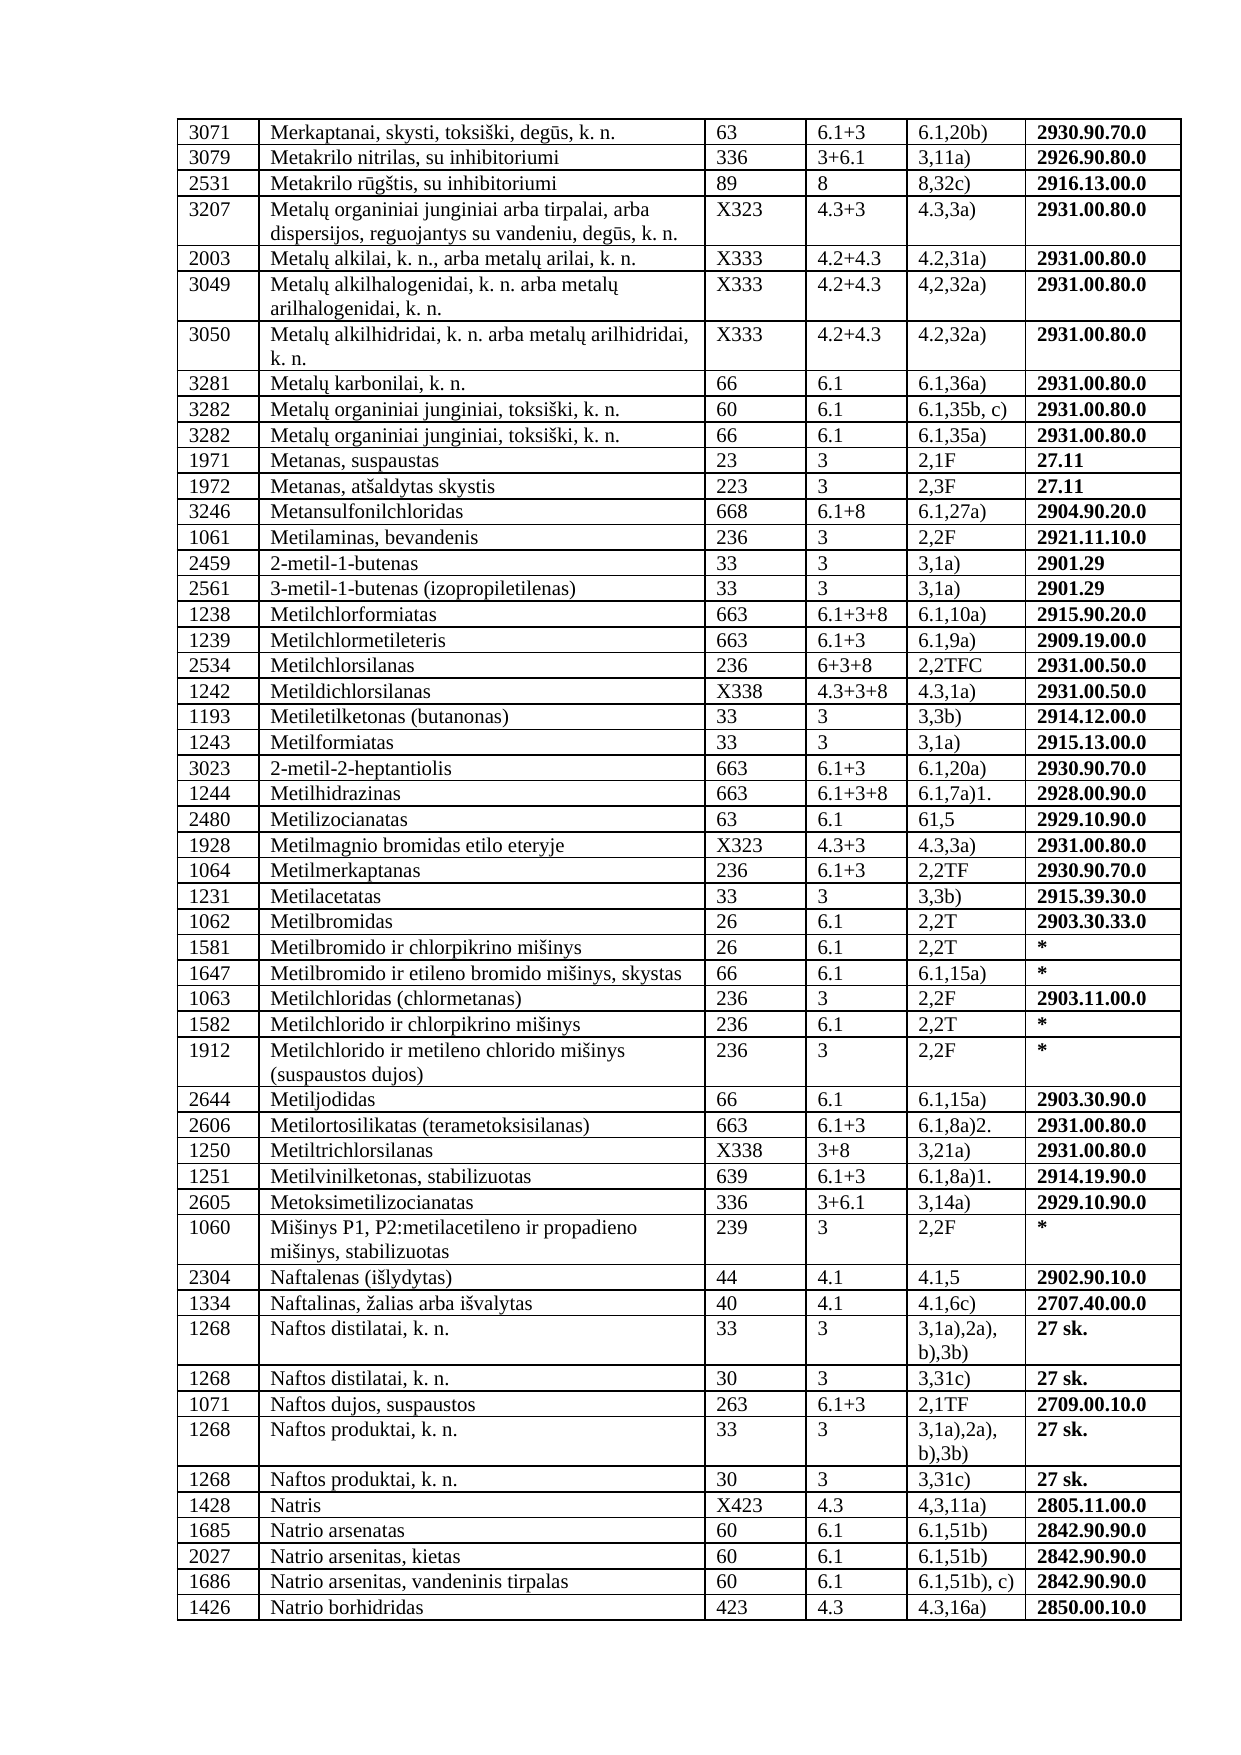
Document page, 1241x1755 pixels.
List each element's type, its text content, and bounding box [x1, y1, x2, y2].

table_cell * [1026, 935, 1180, 959]
table_cell 3-metil-1-butenas (izopropiletilenas) [260, 576, 704, 600]
table_cell 2304 [178, 1265, 258, 1289]
table_cell 3282 [178, 423, 258, 447]
table_cell 4.3+3+8 [807, 679, 906, 703]
table_cell 2003 [178, 246, 258, 270]
table_cell 663 [706, 1113, 805, 1137]
table_cell Metilacetatas [260, 884, 704, 908]
table_cell 2,2T [908, 1012, 1025, 1036]
table_cell Natris [260, 1493, 704, 1517]
table_cell 27 sk. [1026, 1366, 1180, 1390]
table_cell 3,1a),2a), b),3b) [908, 1417, 1025, 1465]
table_cell 663 [706, 756, 805, 780]
table_cell 6.1+3 [807, 1113, 906, 1137]
table_cell 4.2+4.3 [807, 322, 906, 370]
table_cell 4.3,3a) [908, 197, 1025, 245]
table_cell 2707.40.00.0 [1026, 1291, 1180, 1315]
table_cell Merkaptanai, skysti, toksiški, degūs, k. n. [260, 120, 704, 144]
table_cell 2459 [178, 551, 258, 575]
table_cell 4.2+4.3 [807, 272, 906, 320]
table_cell 663 [706, 781, 805, 805]
table_cell 4.2,31a) [908, 246, 1025, 270]
table_cell 2909.19.00.0 [1026, 628, 1180, 652]
table_cell 3 [807, 1417, 906, 1465]
table_cell Naftos distilatai, k. n. [260, 1366, 704, 1390]
table_cell 1062 [178, 910, 258, 933]
table_cell 1060 [178, 1215, 258, 1263]
table_cell 2,3F [908, 474, 1025, 498]
table_cell Metilchloridas (chlormetanas) [260, 986, 704, 1010]
table_cell 27.11 [1026, 448, 1180, 472]
table_cell 66 [706, 961, 805, 985]
table_cell 6.1+3 [807, 1392, 906, 1416]
table_cell 1251 [178, 1164, 258, 1188]
table_cell Metalų alkilhalogenidai, k. n. arba metalų arilhalogenidai, k. n. [260, 272, 704, 320]
table_cell Metilvinilketonas, stabilizuotas [260, 1164, 704, 1188]
table_cell 2904.90.20.0 [1026, 500, 1180, 523]
table_cell 668 [706, 500, 805, 523]
table_cell 33 [706, 884, 805, 908]
table_cell 2,2T [908, 910, 1025, 933]
table_cell 3 [807, 1467, 906, 1491]
table_cell 6.1 [807, 397, 906, 421]
table_cell 3,1a),2a), b),3b) [908, 1316, 1025, 1364]
table_cell 3 [807, 1316, 906, 1364]
table_cell 6.1 [807, 371, 906, 395]
table_cell 3 [807, 1038, 906, 1086]
table_cell 2842.90.90.0 [1026, 1544, 1180, 1568]
table_cell 236 [706, 1038, 805, 1086]
table_cell 236 [706, 986, 805, 1010]
table_cell Metilchlormetileteris [260, 628, 704, 652]
table_cell Naftalinas, žalias arba išvalytas [260, 1291, 704, 1315]
table_cell 4,3,11a) [908, 1493, 1025, 1517]
table_cell 2902.90.10.0 [1026, 1265, 1180, 1289]
table_cell 6.1+3+8 [807, 781, 906, 805]
table_cell 6.1,8a)2. [908, 1113, 1025, 1137]
table_cell Naftos dujos, suspaustos [260, 1392, 704, 1416]
table_cell 33 [706, 1316, 805, 1364]
table_cell 3,14a) [908, 1190, 1025, 1214]
table_cell 33 [706, 551, 805, 575]
table_cell 1268 [178, 1316, 258, 1364]
table_cell 1268 [178, 1417, 258, 1465]
table_cell 3 [807, 474, 906, 498]
table_cell Naftalenas (išlydytas) [260, 1265, 704, 1289]
table_cell 33 [706, 705, 805, 728]
table_cell 2850.00.10.0 [1026, 1595, 1180, 1619]
table_cell 1582 [178, 1012, 258, 1036]
table_cell 3+6.1 [807, 1190, 906, 1214]
table_cell 63 [706, 120, 805, 144]
table_cell Metakrilo rūgštis, su inhibitoriumi [260, 171, 704, 195]
table_cell 26 [706, 935, 805, 959]
table_cell 33 [706, 730, 805, 754]
table_cell 6.1,10a) [908, 602, 1025, 626]
table_cell 423 [706, 1595, 805, 1619]
table_cell Metalų alkilai, k. n., arba metalų arilai, k. n. [260, 246, 704, 270]
table_cell Metilortosilikatas (terametoksisilanas) [260, 1113, 704, 1137]
table_cell 27.11 [1026, 474, 1180, 498]
table_cell 8 [807, 171, 906, 195]
table_cell 2842.90.90.0 [1026, 1518, 1180, 1542]
table_cell 1972 [178, 474, 258, 498]
table_cell Metilchlorido ir chlorpikrino mišinys [260, 1012, 704, 1036]
table_cell 3 [807, 576, 906, 600]
table_cell 4.1,5 [908, 1265, 1025, 1289]
table_cell 44 [706, 1265, 805, 1289]
table_cell 6.1,51b), c) [908, 1570, 1025, 1593]
table_cell * [1026, 1215, 1180, 1263]
table_cell 2606 [178, 1113, 258, 1137]
table_cell 3,3b) [908, 884, 1025, 908]
table_cell 2901.29 [1026, 551, 1180, 575]
table_cell X323 [706, 197, 805, 245]
table_cell X423 [706, 1493, 805, 1517]
table_cell 1064 [178, 858, 258, 882]
table_cell Natrio arsenitas, vandeninis tirpalas [260, 1570, 704, 1593]
table_cell Metoksimetilizocianatas [260, 1190, 704, 1214]
table_cell 2709.00.10.0 [1026, 1392, 1180, 1416]
table_cell 6.1,35b, c) [908, 397, 1025, 421]
table_cell 336 [706, 145, 805, 169]
table_cell 4.1,6c) [908, 1291, 1025, 1315]
table_cell 63 [706, 807, 805, 831]
table_cell 2531 [178, 171, 258, 195]
table_cell 3050 [178, 322, 258, 370]
table_cell Metanas, atšaldytas skystis [260, 474, 704, 498]
table_cell 3,31c) [908, 1366, 1025, 1390]
table_cell Metakrilo nitrilas, su inhibitoriumi [260, 145, 704, 169]
table_cell 6.1 [807, 961, 906, 985]
table_cell 1193 [178, 705, 258, 728]
table_cell 2,2T [908, 935, 1025, 959]
table_cell 2-metil-1-butenas [260, 551, 704, 575]
table_cell 1242 [178, 679, 258, 703]
table_cell 1231 [178, 884, 258, 908]
table_cell 223 [706, 474, 805, 498]
table_cell 3 [807, 730, 906, 754]
table_cell 6.1 [807, 1012, 906, 1036]
table_cell 1971 [178, 448, 258, 472]
table_cell 3 [807, 448, 906, 472]
table_cell 6.1,20a) [908, 756, 1025, 780]
table_cell Metilbromidas [260, 910, 704, 933]
table_cell 1061 [178, 525, 258, 549]
table_cell 4.1 [807, 1291, 906, 1315]
table_cell 1581 [178, 935, 258, 959]
table_cell 2644 [178, 1087, 258, 1111]
table_cell 2915.90.20.0 [1026, 602, 1180, 626]
table_cell 3 [807, 1215, 906, 1263]
table_cell 3,1a) [908, 551, 1025, 575]
table_cell Metalų organiniai junginiai arba tirpalai, arba dispersijos, reguojantys su vandeniu, degūs, k. n. [260, 197, 704, 245]
table_cell 6.1 [807, 1518, 906, 1542]
table_cell Natrio arsenatas [260, 1518, 704, 1542]
table_cell 27 sk. [1026, 1467, 1180, 1491]
table_cell 1928 [178, 833, 258, 857]
table_cell 3281 [178, 371, 258, 395]
table_cell 2931.00.80.0 [1026, 397, 1180, 421]
table_cell 6.1,36a) [908, 371, 1025, 395]
table_cell 2931.00.80.0 [1026, 371, 1180, 395]
table_cell Mišinys P1, P2:metilacetileno ir propadieno mišinys, stabilizuotas [260, 1215, 704, 1263]
table_cell 2930.90.70.0 [1026, 858, 1180, 882]
table_cell 336 [706, 1190, 805, 1214]
table_cell 1268 [178, 1366, 258, 1390]
table_cell 3 [807, 551, 906, 575]
table_cell Metalų organiniai junginiai, toksiški, k. n. [260, 397, 704, 421]
table_cell 236 [706, 525, 805, 549]
table_cell 2480 [178, 807, 258, 831]
table_cell Metilmerkaptanas [260, 858, 704, 882]
table_cell 6.1 [807, 807, 906, 831]
table_cell 1912 [178, 1038, 258, 1086]
table_cell 2534 [178, 653, 258, 677]
table_cell 6.1+3 [807, 858, 906, 882]
table_cell 2,2F [908, 1038, 1025, 1086]
table_cell 236 [706, 858, 805, 882]
table_cell 663 [706, 602, 805, 626]
table_cell 2929.10.90.0 [1026, 807, 1180, 831]
table_cell 2,1TF [908, 1392, 1025, 1416]
table_cell 2605 [178, 1190, 258, 1214]
table_cell 3+8 [807, 1138, 906, 1162]
table_cell 33 [706, 1417, 805, 1465]
table_cell 3 [807, 525, 906, 549]
table_cell 1244 [178, 781, 258, 805]
table_cell 1071 [178, 1392, 258, 1416]
table_cell Metiletilketonas (butanonas) [260, 705, 704, 728]
table_cell 3,11a) [908, 145, 1025, 169]
table_cell 26 [706, 910, 805, 933]
table_cell 2931.00.80.0 [1026, 423, 1180, 447]
table_cell 1238 [178, 602, 258, 626]
table_cell 3079 [178, 145, 258, 169]
table_cell 2914.12.00.0 [1026, 705, 1180, 728]
table_cell 8,32c) [908, 171, 1025, 195]
table_cell 2931.00.80.0 [1026, 272, 1180, 320]
table_cell 4.3,1a) [908, 679, 1025, 703]
table_cell X323 [706, 833, 805, 857]
table_cell 2931.00.80.0 [1026, 246, 1180, 270]
table_cell 6.1+3 [807, 756, 906, 780]
table_cell 6.1,7a)1. [908, 781, 1025, 805]
table_cell 2930.90.70.0 [1026, 120, 1180, 144]
table_cell X338 [706, 1138, 805, 1162]
table_cell 2,2TFC [908, 653, 1025, 677]
table_cell 2915.39.30.0 [1026, 884, 1180, 908]
table_cell 2,2F [908, 1215, 1025, 1263]
table_cell 1334 [178, 1291, 258, 1315]
table_cell 30 [706, 1467, 805, 1491]
table_cell 4.1 [807, 1265, 906, 1289]
table_cell Metalų alkilhidridai, k. n. arba metalų arilhidridai, k. n. [260, 322, 704, 370]
table_cell 236 [706, 1012, 805, 1036]
table_cell 2903.30.33.0 [1026, 910, 1180, 933]
table_cell 1685 [178, 1518, 258, 1542]
table_cell 6.1+3+8 [807, 602, 906, 626]
table_cell Metiltrichlorsilanas [260, 1138, 704, 1162]
table_cell 3282 [178, 397, 258, 421]
table_cell 4.3,16a) [908, 1595, 1025, 1619]
table_cell 2916.13.00.0 [1026, 171, 1180, 195]
table_cell 1239 [178, 628, 258, 652]
table_cell 60 [706, 1518, 805, 1542]
table_cell 60 [706, 1570, 805, 1593]
table_cell X338 [706, 679, 805, 703]
table_cell 3,1a) [908, 576, 1025, 600]
table_cell 3,21a) [908, 1138, 1025, 1162]
table_cell Metilbromido ir chlorpikrino mišinys [260, 935, 704, 959]
table_cell 6.1,8a)1. [908, 1164, 1025, 1188]
table_cell 2027 [178, 1544, 258, 1568]
table_cell 23 [706, 448, 805, 472]
table_cell 1268 [178, 1467, 258, 1491]
table_cell 2921.11.10.0 [1026, 525, 1180, 549]
table_cell Metalų karbonilai, k. n. [260, 371, 704, 395]
table_cell 1428 [178, 1493, 258, 1517]
table_cell 2930.90.70.0 [1026, 756, 1180, 780]
table_cell 6.1+3 [807, 1164, 906, 1188]
table_cell 6.1,9a) [908, 628, 1025, 652]
table_cell 4.3+3 [807, 833, 906, 857]
table_cell 6.1 [807, 935, 906, 959]
table_cell 66 [706, 371, 805, 395]
table_cell X333 [706, 246, 805, 270]
table_cell 1647 [178, 961, 258, 985]
table_cell 4.2,32a) [908, 322, 1025, 370]
table_cell 1250 [178, 1138, 258, 1162]
table_cell 2931.00.80.0 [1026, 1138, 1180, 1162]
table_cell 2,1F [908, 448, 1025, 472]
table_cell 30 [706, 1366, 805, 1390]
table_cell Metilizocianatas [260, 807, 704, 831]
table_cell Naftos produktai, k. n. [260, 1467, 704, 1491]
table_cell 2931.00.50.0 [1026, 653, 1180, 677]
table_cell 236 [706, 653, 805, 677]
table_cell 4.2+4.3 [807, 246, 906, 270]
table_cell 4.3 [807, 1493, 906, 1517]
table_cell 2931.00.50.0 [1026, 679, 1180, 703]
table_cell 2915.13.00.0 [1026, 730, 1180, 754]
table_cell * [1026, 961, 1180, 985]
table_cell 1426 [178, 1595, 258, 1619]
table_cell 2561 [178, 576, 258, 600]
table_cell 1063 [178, 986, 258, 1010]
table_cell 2805.11.00.0 [1026, 1493, 1180, 1517]
table_cell Metilaminas, bevandenis [260, 525, 704, 549]
table_cell Naftos produktai, k. n. [260, 1417, 704, 1465]
table_cell 6.1,35a) [908, 423, 1025, 447]
table_cell 639 [706, 1164, 805, 1188]
table_cell Metilformiatas [260, 730, 704, 754]
table_cell 3 [807, 705, 906, 728]
table_cell 239 [706, 1215, 805, 1263]
table_cell 6.1+3 [807, 628, 906, 652]
table_cell 3,3b) [908, 705, 1025, 728]
table_cell 3 [807, 884, 906, 908]
table_cell 3049 [178, 272, 258, 320]
table_cell 2,2F [908, 986, 1025, 1010]
table_cell 60 [706, 1544, 805, 1568]
table_cell Naftos distilatai, k. n. [260, 1316, 704, 1364]
table_cell 27 sk. [1026, 1417, 1180, 1465]
table_cell Natrio borhidridas [260, 1595, 704, 1619]
table_cell 2914.19.90.0 [1026, 1164, 1180, 1188]
table_cell 4.3 [807, 1595, 906, 1619]
table_cell 1243 [178, 730, 258, 754]
table_cell Metilchlorformiatas [260, 602, 704, 626]
table_cell X333 [706, 272, 805, 320]
table_cell 2931.00.80.0 [1026, 1113, 1180, 1137]
table_cell 2903.11.00.0 [1026, 986, 1180, 1010]
table_cell 3 [807, 986, 906, 1010]
table_cell 6.1 [807, 423, 906, 447]
table_cell 3246 [178, 500, 258, 523]
table_cell Natrio arsenitas, kietas [260, 1544, 704, 1568]
table_cell 6.1,15a) [908, 961, 1025, 985]
table_cell 6.1,51b) [908, 1544, 1025, 1568]
table_cell 6.1,20b) [908, 120, 1025, 144]
table_cell 3207 [178, 197, 258, 245]
table_cell 6.1 [807, 1087, 906, 1111]
table_cell 3,31c) [908, 1467, 1025, 1491]
table_cell 3023 [178, 756, 258, 780]
table_cell Metilbromido ir etileno bromido mišinys, skystas [260, 961, 704, 985]
table_cell Metilhidrazinas [260, 781, 704, 805]
table_cell Metildichlorsilanas [260, 679, 704, 703]
table_cell 1686 [178, 1570, 258, 1593]
table_cell Metilchlorsilanas [260, 653, 704, 677]
table_cell 6.1 [807, 1544, 906, 1568]
table_cell Metilmagnio bromidas etilo eteryje [260, 833, 704, 857]
table_cell X333 [706, 322, 805, 370]
table_cell 89 [706, 171, 805, 195]
table_cell 2928.00.90.0 [1026, 781, 1180, 805]
table_cell 4,2,32a) [908, 272, 1025, 320]
table_cell 4.3,3a) [908, 833, 1025, 857]
table_cell 40 [706, 1291, 805, 1315]
table_cell Metanas, suspaustas [260, 448, 704, 472]
table_cell 2901.29 [1026, 576, 1180, 600]
table_cell 2926.90.80.0 [1026, 145, 1180, 169]
table_cell 263 [706, 1392, 805, 1416]
table_cell 2,2F [908, 525, 1025, 549]
table_cell 2931.00.80.0 [1026, 197, 1180, 245]
table_cell 2903.30.90.0 [1026, 1087, 1180, 1111]
table_cell Metiljodidas [260, 1087, 704, 1111]
table_cell 6.1 [807, 910, 906, 933]
table_cell 6.1,27a) [908, 500, 1025, 523]
table_cell 2-metil-2-heptantiolis [260, 756, 704, 780]
table_cell 27 sk. [1026, 1316, 1180, 1364]
table_cell 2931.00.80.0 [1026, 322, 1180, 370]
table_cell Metalų organiniai junginiai, toksiški, k. n. [260, 423, 704, 447]
table_cell * [1026, 1038, 1180, 1086]
table_cell 2929.10.90.0 [1026, 1190, 1180, 1214]
table_cell Metilchlorido ir metileno chlorido mišinys (suspaustos dujos) [260, 1038, 704, 1086]
table_cell 66 [706, 1087, 805, 1111]
table_cell 2,2TF [908, 858, 1025, 882]
table_cell 4.3+3 [807, 197, 906, 245]
table_cell 2931.00.80.0 [1026, 833, 1180, 857]
table_cell 66 [706, 423, 805, 447]
table_cell 663 [706, 628, 805, 652]
table_cell 6.1 [807, 1570, 906, 1593]
table_cell 3 [807, 1366, 906, 1390]
table_cell 6.1+8 [807, 500, 906, 523]
table_cell * [1026, 1012, 1180, 1036]
table_cell 33 [706, 576, 805, 600]
table_cell 6.1+3 [807, 120, 906, 144]
table_cell Metansulfonilchloridas [260, 500, 704, 523]
table_cell 3+6.1 [807, 145, 906, 169]
table_cell 3,1a) [908, 730, 1025, 754]
table_cell 6+3+8 [807, 653, 906, 677]
table_cell 3071 [178, 120, 258, 144]
table_cell 6.1,51b) [908, 1518, 1025, 1542]
table_cell 2842.90.90.0 [1026, 1570, 1180, 1593]
table_cell 61,5 [908, 807, 1025, 831]
table_cell 60 [706, 397, 805, 421]
table_cell 6.1,15a) [908, 1087, 1025, 1111]
